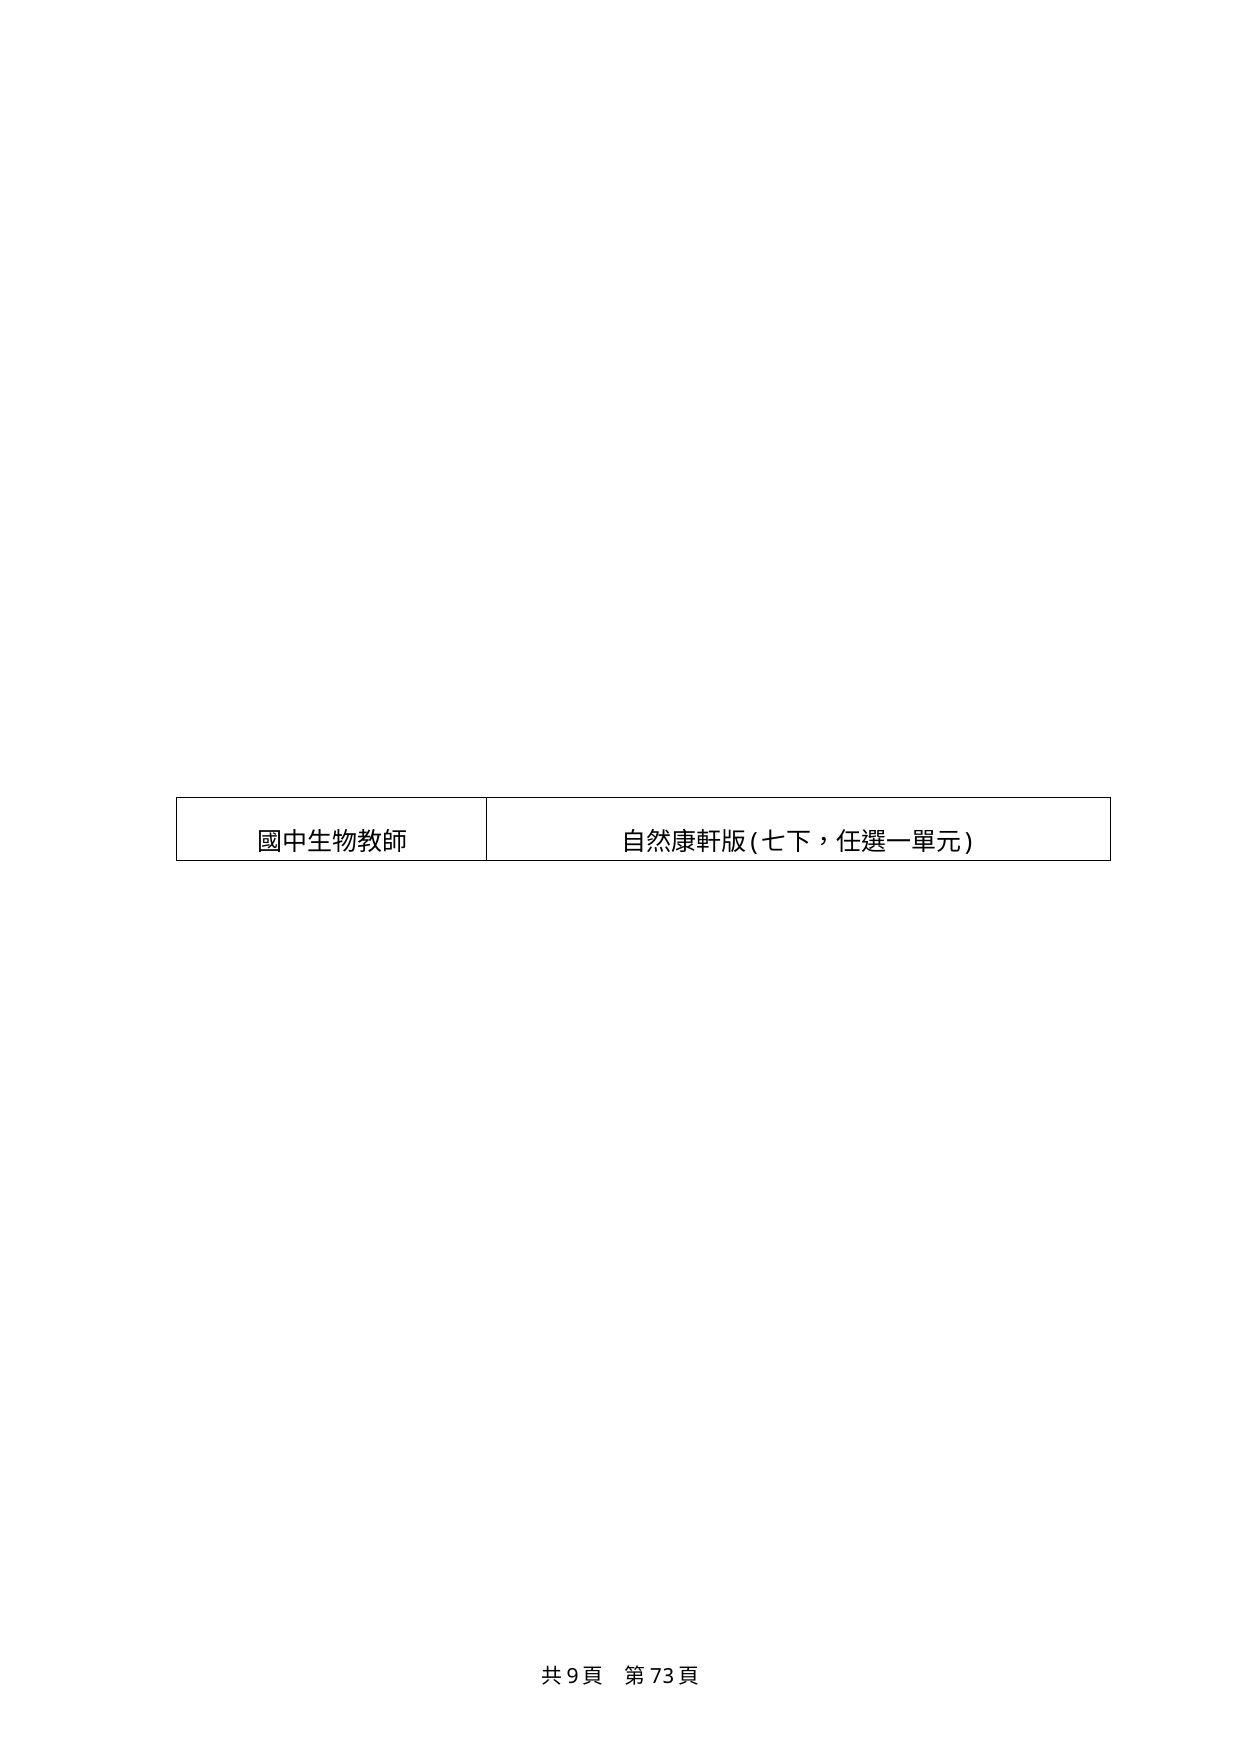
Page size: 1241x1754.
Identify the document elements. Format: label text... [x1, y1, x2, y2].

table_cell 自然康軒版(七下，任選一單元) [487, 798, 1110, 860]
table_cell 國中生物教師 [177, 798, 486, 860]
